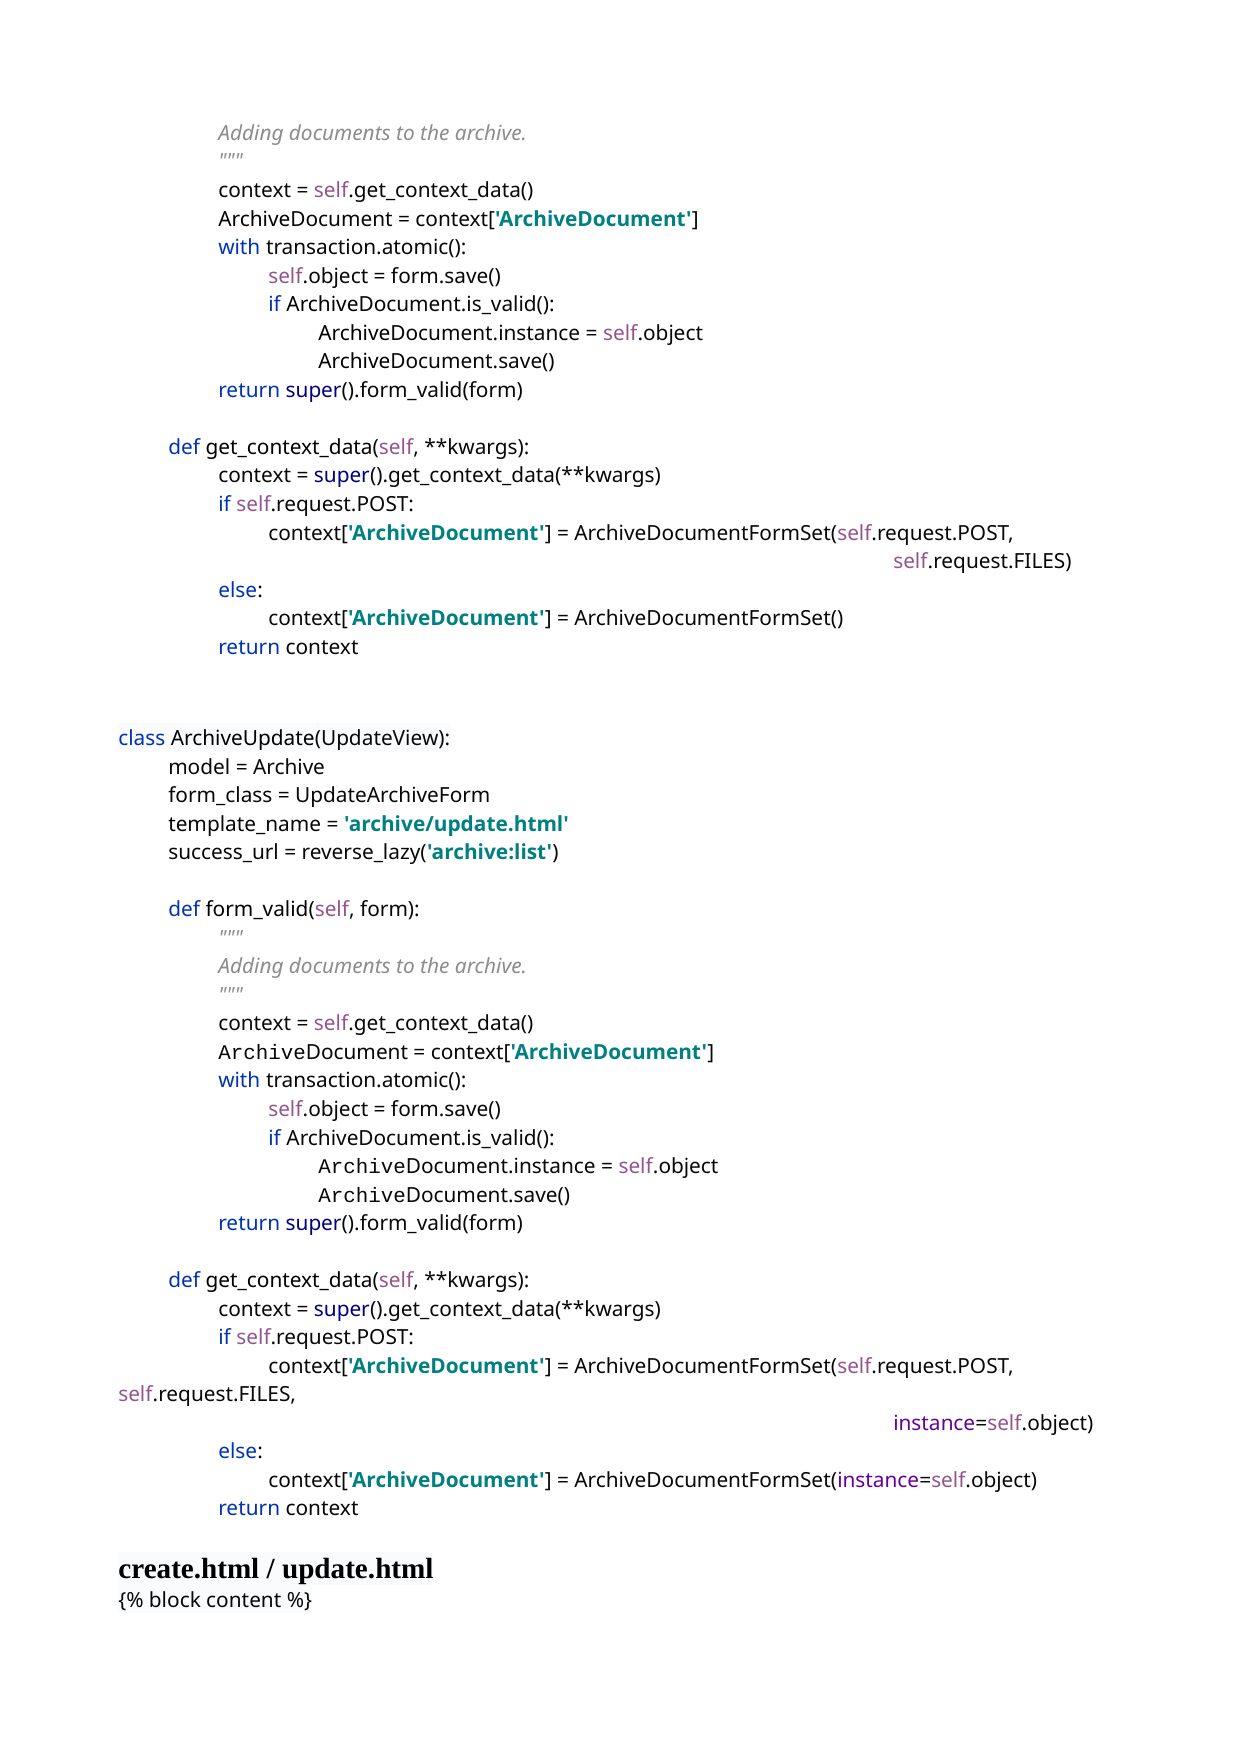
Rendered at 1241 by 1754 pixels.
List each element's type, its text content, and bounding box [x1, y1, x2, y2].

text context = super().get_context_data(**kwargs) [118, 461, 1122, 489]
text if self.request.POST: [118, 1322, 1122, 1351]
text return super().form_valid(form) [118, 375, 1122, 403]
text template_name = 'archive/update.html' [118, 809, 1122, 837]
text def form_valid(self, form): [118, 894, 1122, 923]
text def get_context_data(self, **kwargs): [118, 1265, 1122, 1294]
text """ [118, 923, 1122, 951]
text return context [118, 632, 1122, 660]
text return context [118, 1493, 1122, 1522]
text """ [118, 980, 1122, 1008]
text ArchiveDocument.save() [118, 1180, 1122, 1208]
text """ [118, 147, 1122, 175]
text instance=self.object) [118, 1408, 1122, 1436]
text if self.request.POST: [118, 489, 1122, 518]
text context = super().get_context_data(**kwargs) [118, 1294, 1122, 1322]
text def get_context_data(self, **kwargs): [118, 432, 1122, 461]
text return super().form_valid(form) [118, 1208, 1122, 1237]
text else: [118, 575, 1122, 603]
text Adding documents to the archive. [118, 118, 1122, 147]
text success_url = reverse_lazy('archive:list') [118, 837, 1122, 866]
text Adding documents to the archive. [118, 951, 1122, 980]
text context['ArchiveDocument'] = ArchiveDocumentFormSet() [118, 603, 1122, 632]
text ArchiveDocument = context['ArchiveDocument'] [118, 204, 1122, 232]
text else: [118, 1436, 1122, 1465]
text context['ArchiveDocument'] = ArchiveDocumentFormSet(self.request.POST, self.request.FILES, [118, 1351, 1122, 1408]
text if ArchiveDocument.is_valid(): [118, 1123, 1122, 1151]
text form_class = UpdateArchiveForm [118, 780, 1122, 809]
text with transaction.atomic(): [118, 1066, 1122, 1094]
text class ArchiveUpdate(UpdateView): [118, 723, 1122, 752]
text ArchiveDocument = context['ArchiveDocument'] [118, 1037, 1122, 1066]
text self.object = form.save() [118, 1094, 1122, 1123]
text context = self.get_context_data() [118, 1008, 1122, 1037]
text self.request.FILES) [118, 546, 1122, 575]
text self.object = form.save() [118, 261, 1122, 289]
text if ArchiveDocument.is_valid(): [118, 289, 1122, 318]
text context = self.get_context_data() [118, 175, 1122, 204]
text ArchiveDocument.save() [118, 346, 1122, 375]
text context['ArchiveDocument'] = ArchiveDocumentFormSet(self.request.POST, [118, 518, 1122, 546]
text context['ArchiveDocument'] = ArchiveDocumentFormSet(instance=self.object) [118, 1465, 1122, 1493]
text ArchiveDocument.instance = self.object [118, 1151, 1122, 1180]
text ArchiveDocument.instance = self.object [118, 318, 1122, 346]
text {% block content %} [118, 1585, 1122, 1613]
text create.html / update.html [118, 1552, 1122, 1585]
text model = Archive [118, 752, 1122, 780]
text with transaction.atomic(): [118, 232, 1122, 261]
